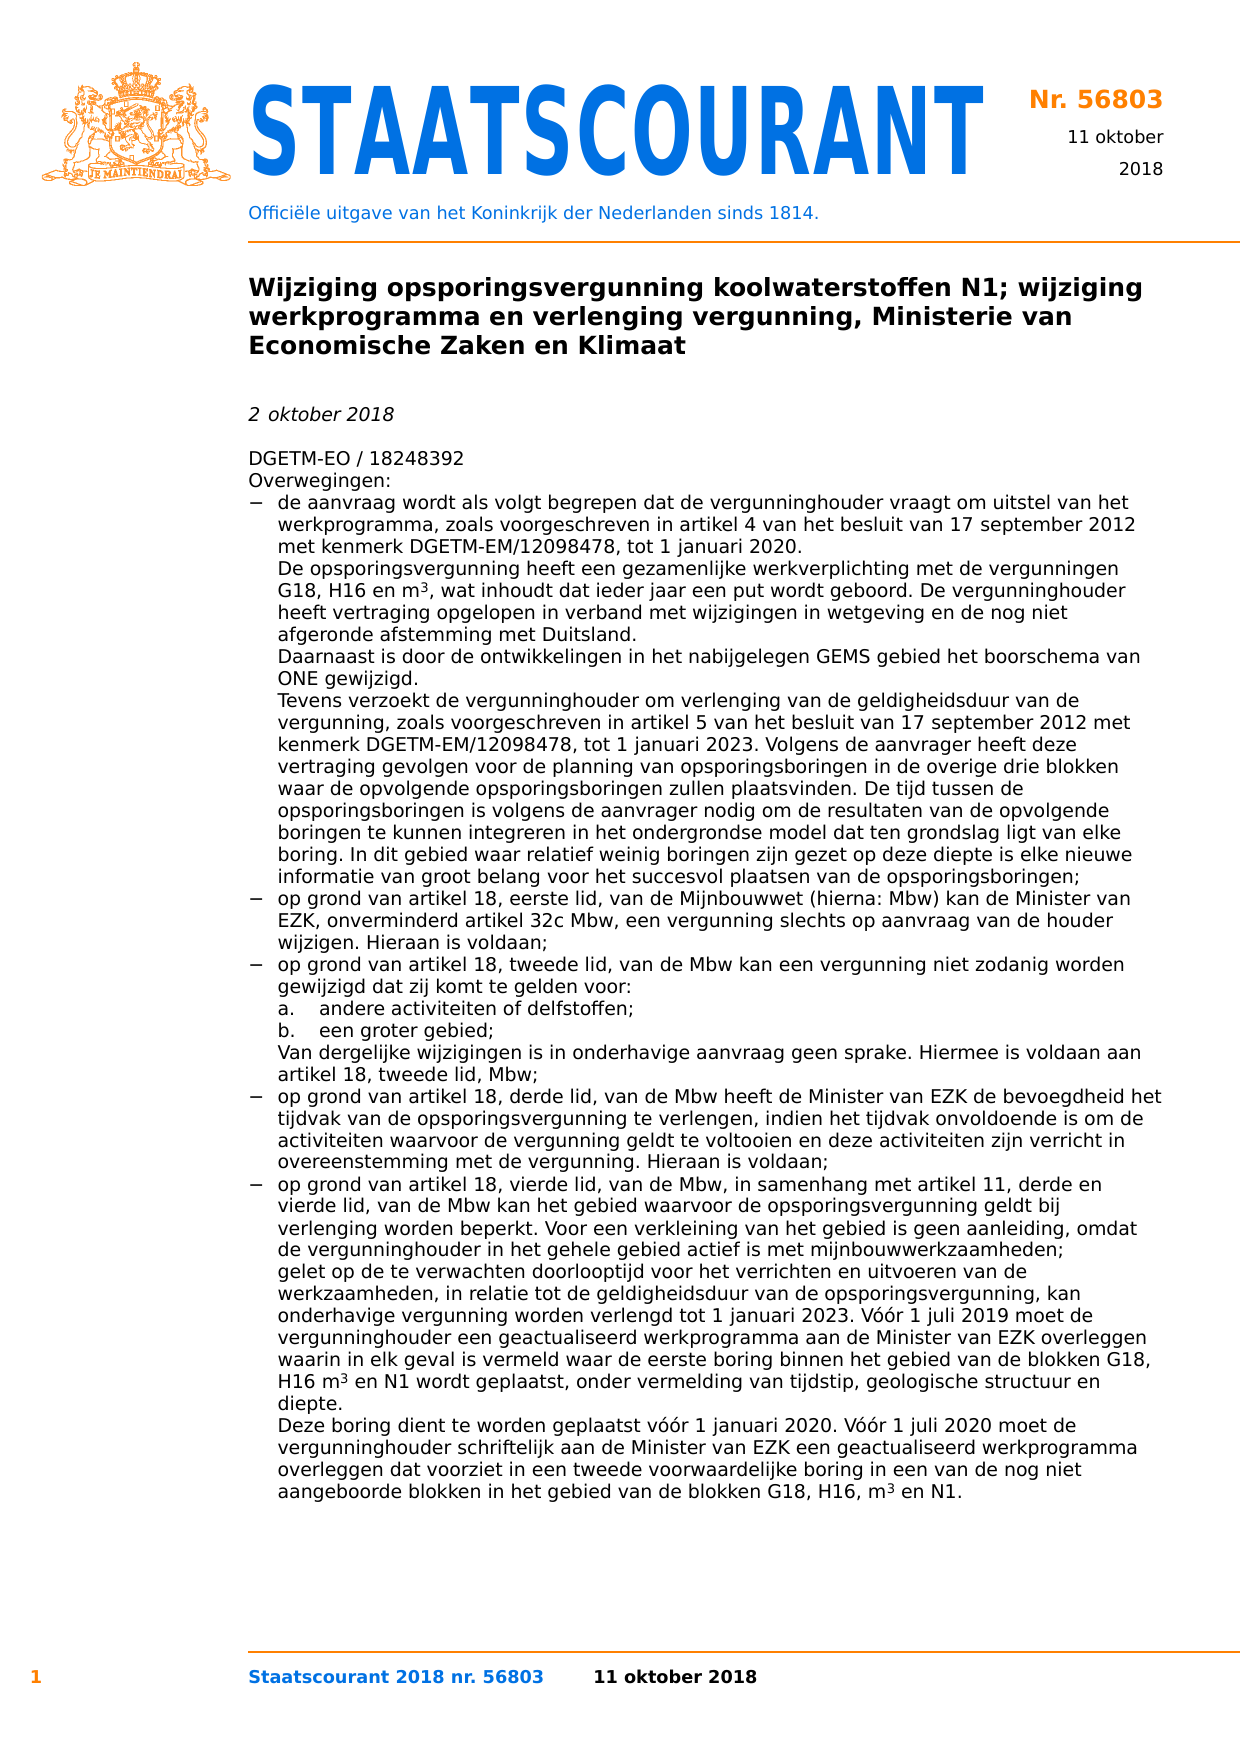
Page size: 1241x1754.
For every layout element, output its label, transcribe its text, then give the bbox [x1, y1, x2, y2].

text Deze boring dient te worden geplaatst vóór 1 januari 2020. Vóór 1 juli 2020 moet de vergunninghouder schriftelijk aan de Minister van EZK een geactualiseerd werkprogramma overleggen dat voorziet in een tweede voorwaardelijke boring in een van de nog niet aangeboorde blokken in het gebied van de blokken G18, H16, m3 en N1. [277, 1415, 1163, 1503]
text − op grond van artikel 18, tweede lid, van de Mbw kan een vergunning niet zodanig worden gewijzigd dat zij komt te gelden voor: [248, 954, 1163, 998]
text Van dergelijke wijzigingen is in onderhavige aanvraag geen sprake. Hiermee is voldaan aan artikel 18, tweede lid, Mbw; [277, 1042, 1163, 1086]
text DGETM-EO / 18248392 [248, 448, 1163, 470]
text − de aanvraag wordt als volgt begrepen dat de vergunninghouder vraagt om uitstel van het werkprogramma, zoals voorgeschreven in artikel 4 van het besluit van 17 september 2012 met kenmerk DGETM-EM/12098478, tot 1 januari 2020. [248, 492, 1163, 558]
text b. een groter gebied; [277, 1019, 1163, 1042]
text Daarnaast is door de ontwikkelingen in het nabijgelegen GEMS gebied het boorschema van ONE gewijzigd. [277, 646, 1163, 690]
subtitle Wijziging opsporingsvergunning koolwaterstoffen N1; wijziging werkprogramma en verlenging vergunning, Ministerie van Economische Zaken en Klimaat [248, 273, 1163, 361]
text − op grond van artikel 18, eerste lid, van de Mijnbouwwet (hierna: Mbw) kan de Minister van EZK, onverminderd artikel 32c Mbw, een vergunning slechts op aanvraag van de houder wijzigen. Hieraan is voldaan; [248, 888, 1163, 954]
text 2 oktober 2018 [248, 404, 1163, 426]
text a. andere activiteiten of delfstoffen; [277, 998, 1163, 1019]
picture [41, 62, 231, 186]
text − op grond van artikel 18, derde lid, van de Mbw heeft de Minister van EZK de bevoegdheid het tijdvak van de opsporingsvergunning te verlengen, indien het tijdvak onvoldoende is om de activiteiten waarvoor de vergunning geldt te voltooien en deze activiteiten zijn verricht in overeenstemming met de vergunning. Hieraan is voldaan; [248, 1086, 1163, 1173]
table_header Nr. 56803 [998, 62, 1240, 121]
text Overwegingen: [248, 470, 1163, 492]
text − op grond van artikel 18, vierde lid, van de Mbw, in samenhang met artikel 11, derde en vierde lid, van de Mbw kan het gebied waarvoor de opsporingsvergunning geldt bij verlenging worden beperkt. Voor een verkleining van het gebied is geen aanleiding, omdat de vergunninghouder in het gehele gebied actief is met mijnbouwwerkzaamheden; [248, 1173, 1163, 1261]
table_cell Officiële uitgave van het Koninkrijk der Nederlanden sinds 1814. [248, 203, 1240, 241]
text De opsporingsvergunning heeft een gezamenlijke werkverplichting met de vergunningen G18, H16 en m3, wat inhoudt dat ieder jaar een put wordt geboord. De vergunninghouder heeft vertraging opgelopen in verband met wijzigingen in wetgeving en de nog niet afgeronde afstemming met Duitsland. [277, 558, 1163, 646]
text Tevens verzoekt de vergunninghouder om verlenging van de geldigheidsduur van de vergunning, zoals voorgeschreven in artikel 5 van het besluit van 17 september 2012 met kenmerk DGETM-EM/12098478, tot 1 januari 2023. Volgens de aanvrager heeft deze vertraging gevolgen voor de planning van opsporingsboringen in de overige drie blokken waar de opvolgende opsporingsboringen zullen plaatsvinden. De tijd tussen de opsporingsboringen is volgens de aanvrager nodig om de resultaten van de opvolgende boringen te kunnen integreren in het ondergrondse model dat ten grondslag ligt van elke boring. In dit gebied waar relatief weinig boringen zijn gezet op deze diepte is elke nieuwe informatie van groot belang voor het succesvol plaatsen van de opsporingsboringen; [277, 690, 1163, 888]
table_cell 2018 [998, 153, 1240, 203]
table_header [25, 62, 248, 241]
table_header STAATSCOURANT [248, 62, 998, 203]
text gelet op de te verwachten doorlooptijd voor het verrichten en uitvoeren van de werkzaamheden, in relatie tot de geldigheidsduur van de opsporingsvergunning, kan onderhavige vergunning worden verlengd tot 1 januari 2023. Vóór 1 juli 2019 moet de vergunninghouder een geactualiseerd werkprogramma aan de Minister van EZK overleggen waarin in elk geval is vermeld waar de eerste boring binnen het gebied van de blokken G18, H16 m3 en N1 wordt geplaatst, onder vermelding van tijdstip, geologische structuur en diepte. [277, 1261, 1163, 1415]
table_cell 11 oktober [998, 121, 1240, 153]
